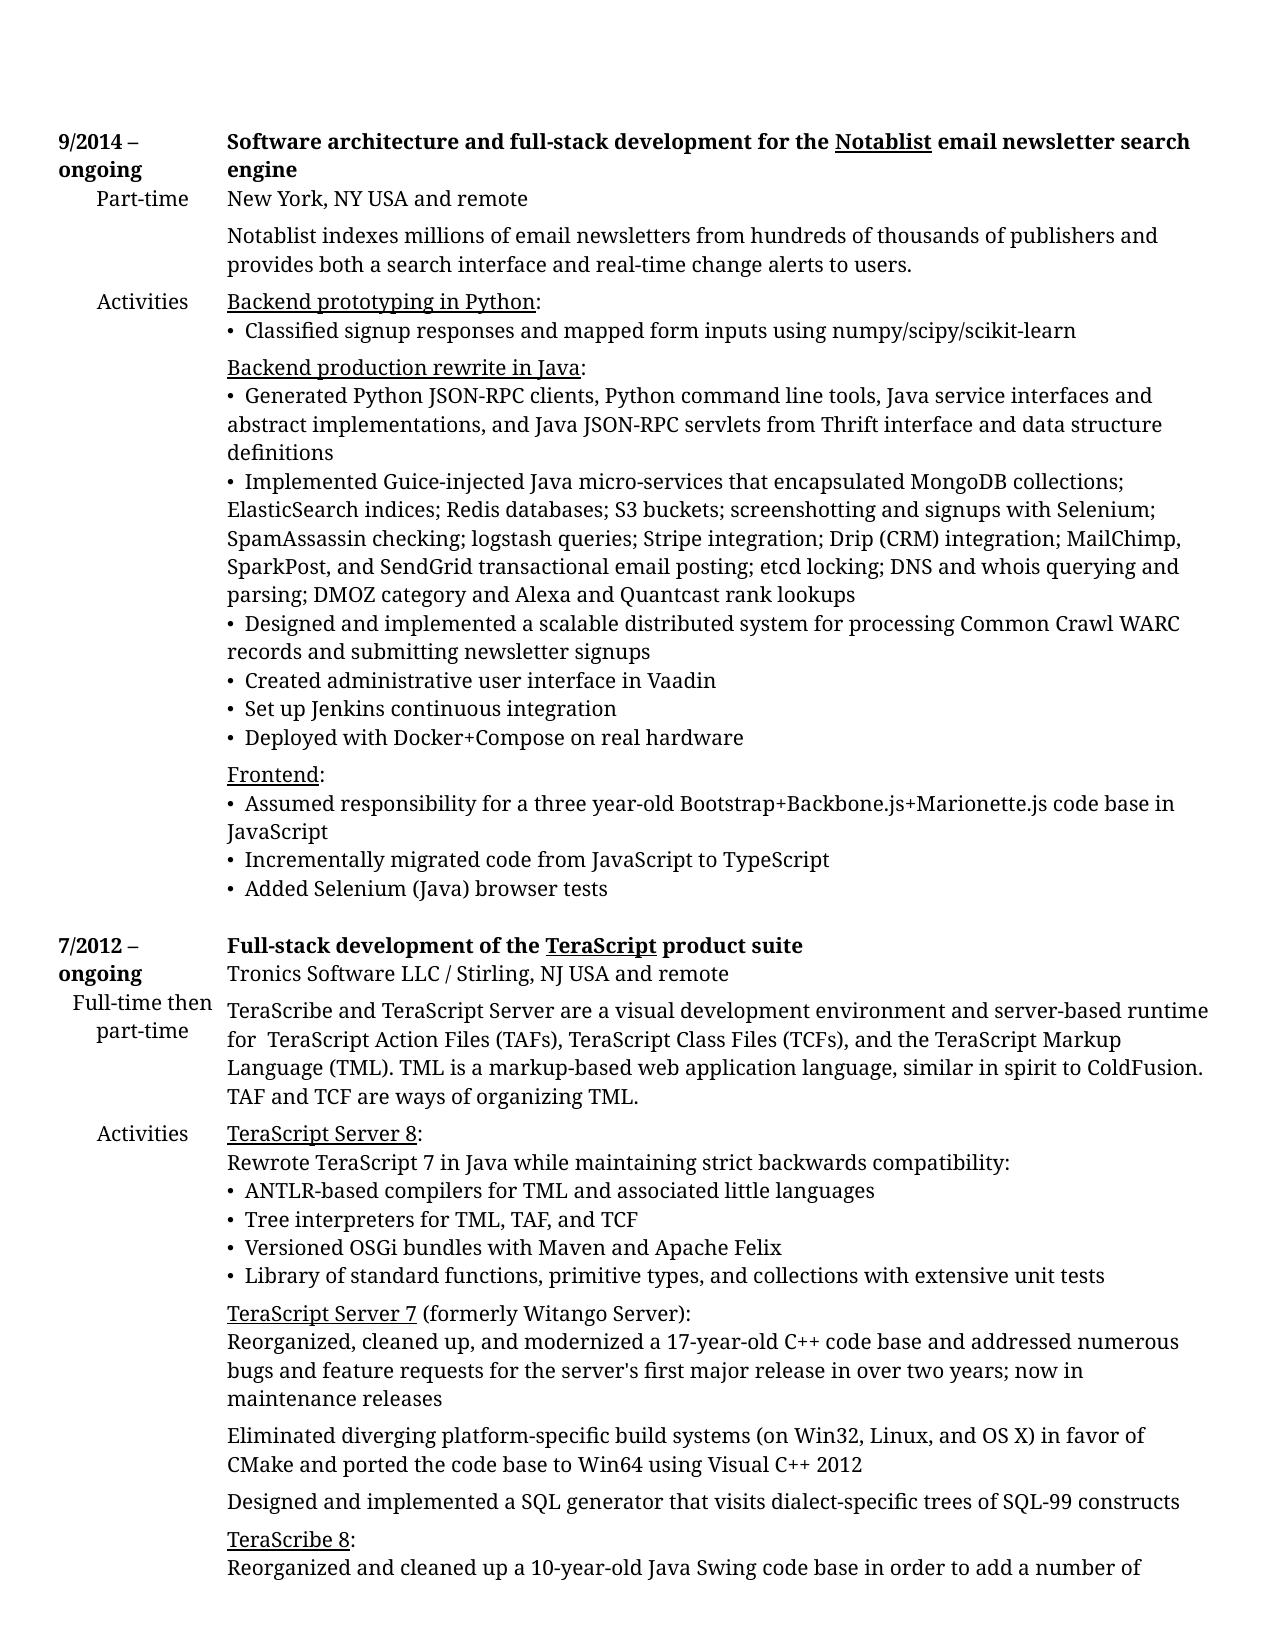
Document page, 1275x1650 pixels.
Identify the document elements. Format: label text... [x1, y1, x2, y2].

table_cell 9/2014 – ongoing Part-time [58, 127, 227, 278]
table_cell [58, 903, 227, 931]
table_cell [58, 93, 227, 127]
table_cell Full-stack development of the TeraScript product suite Tronics Software LLC / Stirling, NJ USA and remote TeraScribe and TeraScript Server are a visual development environment and server-based runtime for TeraScript Action Files (TAFs), TeraScript Class Files (TCFs), and the TeraScript Markup Language (TML). TML is a markup-based web application language, similar in spirit to ColdFusion. TAF and TCF are ways of organizing TML. [227, 931, 1216, 1110]
table_cell [227, 59, 1216, 93]
table_cell Software architecture and full-stack development for the Notablist email newsletter search engine New York, NY USA and remote Notablist indexes millions of email newsletters from hundreds of thousands of publishers and provides both a search interface and real-time change alerts to users. [227, 127, 1216, 278]
table_cell [227, 903, 1216, 931]
table_cell [58, 59, 227, 93]
table_cell Activities [58, 278, 227, 902]
table_cell TeraScript Server 8: Rewrote TeraScript 7 in Java while maintaining strict backwards compatibility: ANTLR-based compilers for TML and associated little languages Tree interpreters for TML, TAF, and TCF Versioned OSGi bundles with Maven and Apache Felix Library of standard functions, primitive types, and collections with extensive unit tests TeraScript Server 7 (formerly Witango Server): Reorganized, cleaned up, and modernized a 17-year-old C++ code base and addressed numerous bugs and feature requests for the server's first major release in over two years; now in maintenance releases Eliminated diverging platform-specific build systems (on Win32, Linux, and OS X) in favor of CMake and ported the code base to Win64 using Visual C++ 2012 Designed and implemented a SQL generator that visits dialect-specific trees of SQL-99 constructs TeraScribe 8: Reorganized and cleaned up a 10-year-old Java Swing code base in order to add a number of [227, 1110, 1216, 1582]
table_cell 7/2012 – ongoing Full-time then part-time [58, 931, 227, 1110]
table_cell Backend prototyping in Python: Classified signup responses and mapped form inputs using numpy/scipy/scikit-learn Backend production rewrite in Java: Generated Python JSON-RPC clients, Python command line tools, Java service interfaces and abstract implementations, and Java JSON-RPC servlets from Thrift interface and data structure definitions Implemented Guice-injected Java micro-services that encapsulated MongoDB collections; ElasticSearch indices; Redis databases; S3 buckets; screenshotting and signups with Selenium; SpamAssassin checking; logstash queries; Stripe integration; Drip (CRM) integration; MailChimp, SparkPost, and SendGrid transactional email posting; etcd locking; DNS and whois querying and parsing; DMOZ category and Alexa and Quantcast rank lookups Designed and implemented a scalable distributed system for processing Common Crawl WARC records and submitting newsletter signups Created administrative user interface in Vaadin Set up Jenkins continuous integration Deployed with Docker+Compose on real hardware Frontend: Assumed responsibility for a three year-old Bootstrap+Backbone.js+Marionette.js code base in JavaScript Incrementally migrated code from JavaScript to TypeScript Added Selenium (Java) browser tests [227, 278, 1216, 902]
table_cell Activities [58, 1110, 227, 1582]
table_cell [227, 93, 1216, 127]
